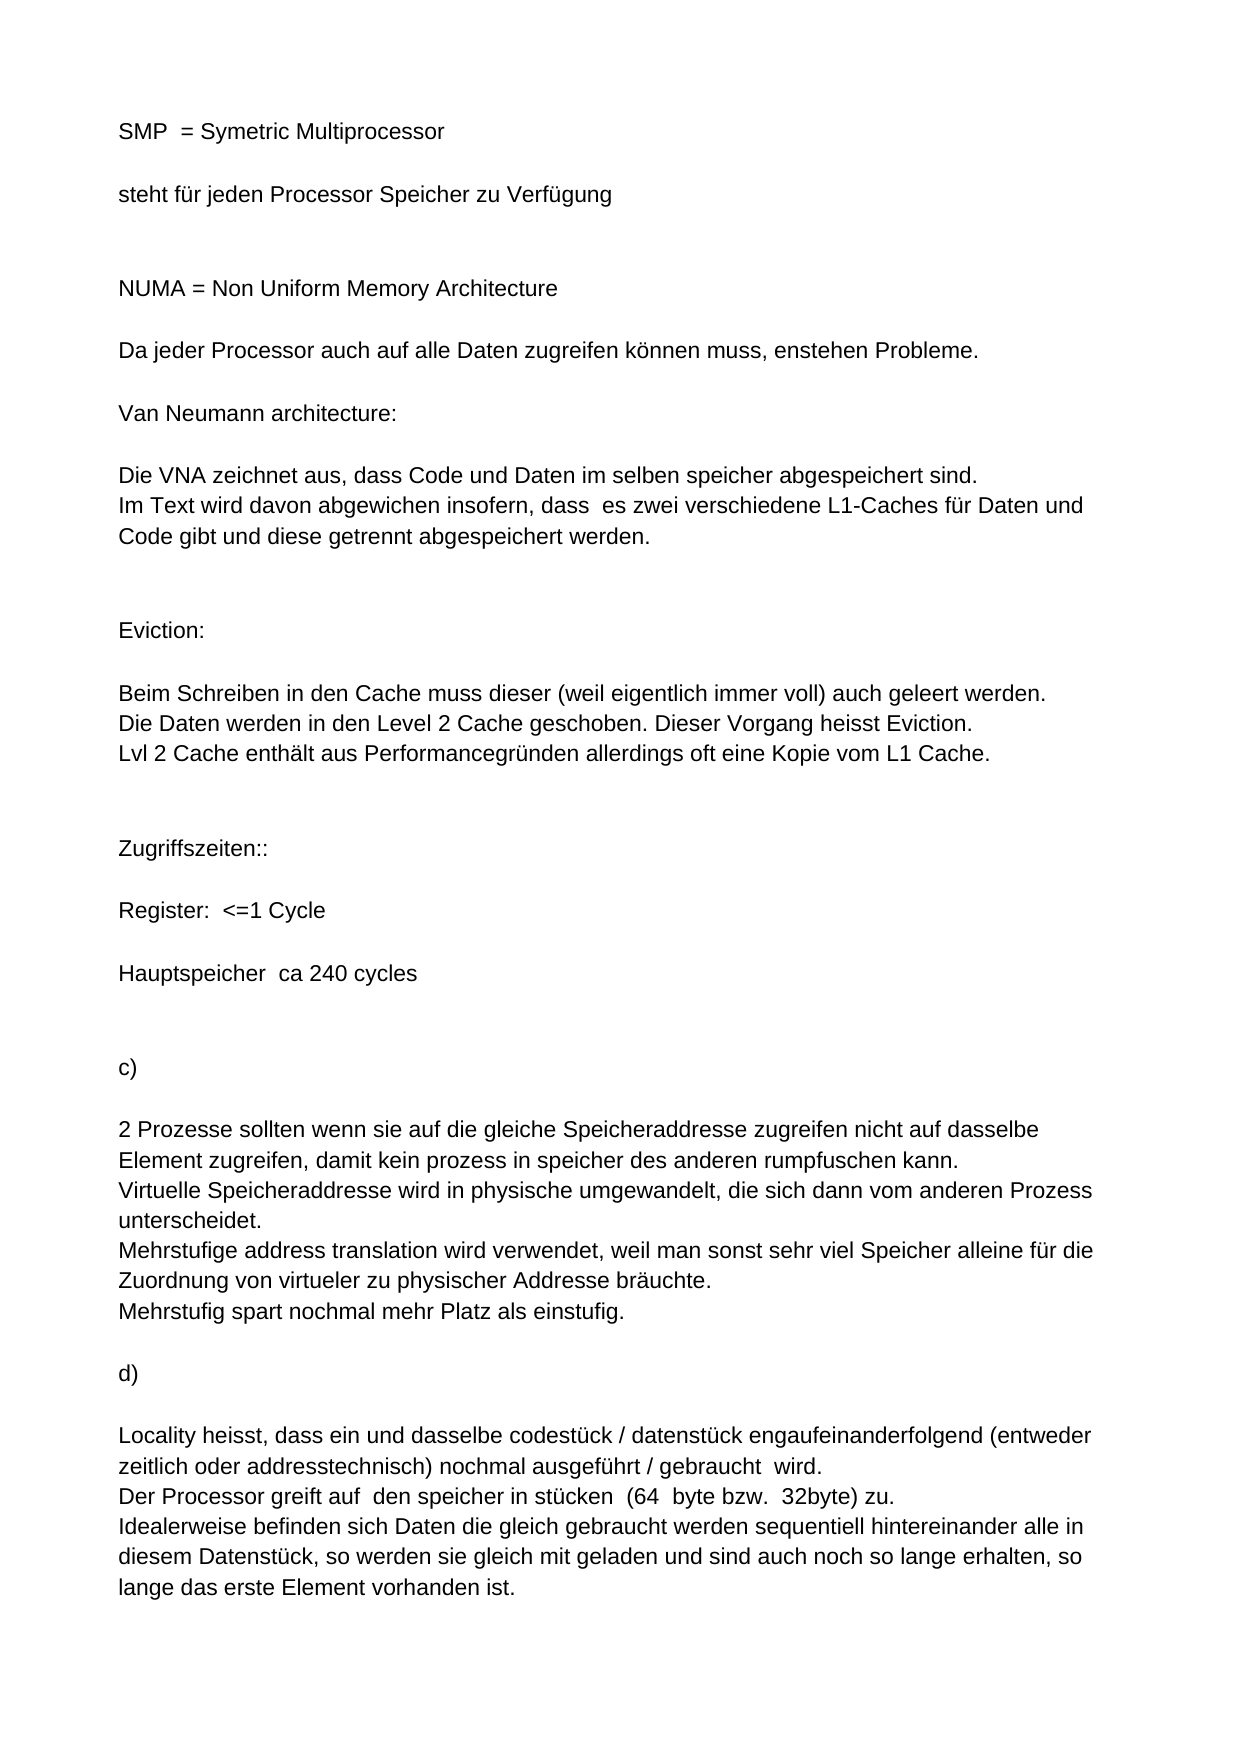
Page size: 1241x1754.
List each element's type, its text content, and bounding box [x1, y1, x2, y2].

text Idealerweise befinden sich Daten die gleich gebraucht werden sequentiell hintereinander alle in diesem Datenstück, so werden sie gleich mit geladen und sind auch noch so lange erhalten, so lange das erste Element vorhanden ist. [118, 1513, 1122, 1600]
text Mehrstufige address translation wird verwendet, weil man sonst sehr viel Speicher alleine für die Zuordnung von virtueler zu physischer Addresse bräuchte. [118, 1237, 1122, 1294]
text Die VNA zeichnet aus, dass Code und Daten im selben speicher abgespeichert sind. [118, 462, 1122, 489]
text Lvl 2 Cache enthält aus Performancegründen allerdings oft eine Kopie vom L1 Cache. [118, 740, 1122, 766]
text Die Daten werden in den Level 2 Cache geschoben. Dieser Vorgang heisst Eviction. [118, 710, 1122, 736]
text Mehrstufig spart nochmal mehr Platz als einstufig. [118, 1298, 1122, 1324]
text Eviction: [118, 617, 1122, 644]
text Virtuelle Speicheraddresse wird in physische umgewandelt, die sich dann vom anderen Prozess unterscheidet. [118, 1177, 1122, 1233]
text Hauptspeicher ca 240 cycles [118, 959, 1122, 986]
text Zugriffszeiten:: [118, 835, 1122, 861]
text SMP = Symetric Multiprocessor [118, 118, 1122, 144]
text Der Processor greift auf den speicher in stücken (64 byte bzw. 32byte) zu. [118, 1483, 1122, 1509]
text Register: <=1 Cycle [118, 897, 1122, 923]
text c) [118, 1054, 1122, 1080]
text NUMA = Non Uniform Memory Architecture [118, 275, 1122, 301]
text Beim Schreiben in den Cache muss dieser (weil eigentlich immer voll) auch geleert werden. [118, 680, 1122, 706]
text Van Neumann architecture: [118, 400, 1122, 426]
text Da jeder Processor auch auf alle Daten zugreifen können muss, enstehen Probleme. [118, 337, 1122, 364]
text d) [118, 1360, 1122, 1386]
text steht für jeden Processor Speicher zu Verfügung [118, 181, 1122, 207]
text 2 Prozesse sollten wenn sie auf die gleiche Speicheraddresse zugreifen nicht auf dasselbe Element zugreifen, damit kein prozess in speicher des anderen rumpfuschen kann. [118, 1116, 1122, 1173]
text Locality heisst, dass ein und dasselbe codestück / datenstück engaufeinanderfolgend (entweder zeitlich oder addresstechnisch) nochmal ausgeführt / gebraucht wird. [118, 1422, 1122, 1479]
text Im Text wird davon abgewichen insofern, dass es zwei verschiedene L1-Caches für Daten und Code gibt und diese getrennt abgespeichert werden. [118, 492, 1122, 549]
